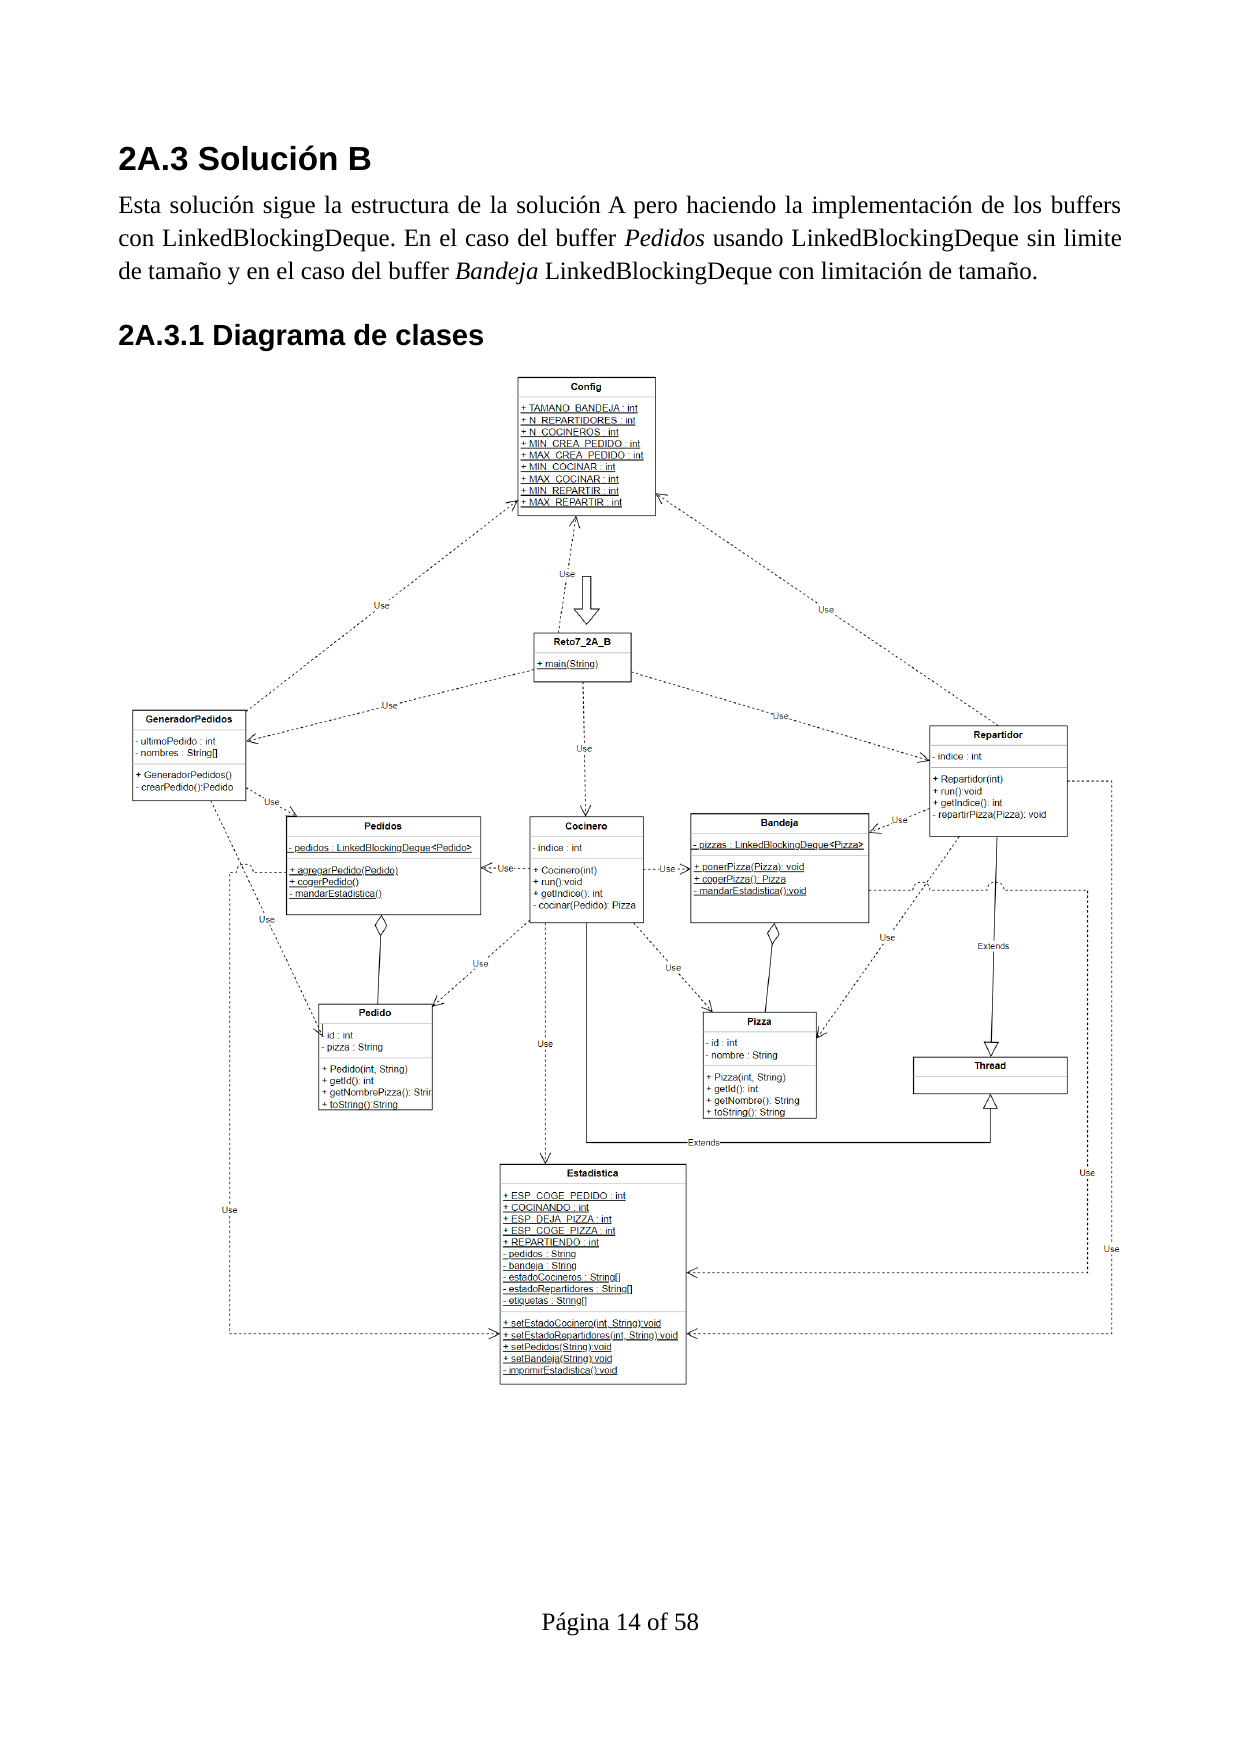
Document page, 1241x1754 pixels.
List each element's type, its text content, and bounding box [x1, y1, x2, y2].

subtitle 2A.3.1 Diagrama de clases [118, 318, 1122, 352]
text Esta solución sigue la estructura de la solución A pero haciendo la implementación de los buffers con LinkedBlockingDeque. En el caso del buffer Pedidos usando LinkedBlockingDeque sin limite de tamaño y en el caso del buffer Bandeja LinkedBlockingDeque con limitación de tamaño. [118, 190, 1122, 285]
subtitle 2A.3 Solución B [118, 139, 1122, 177]
picture [121, 375, 1125, 1393]
